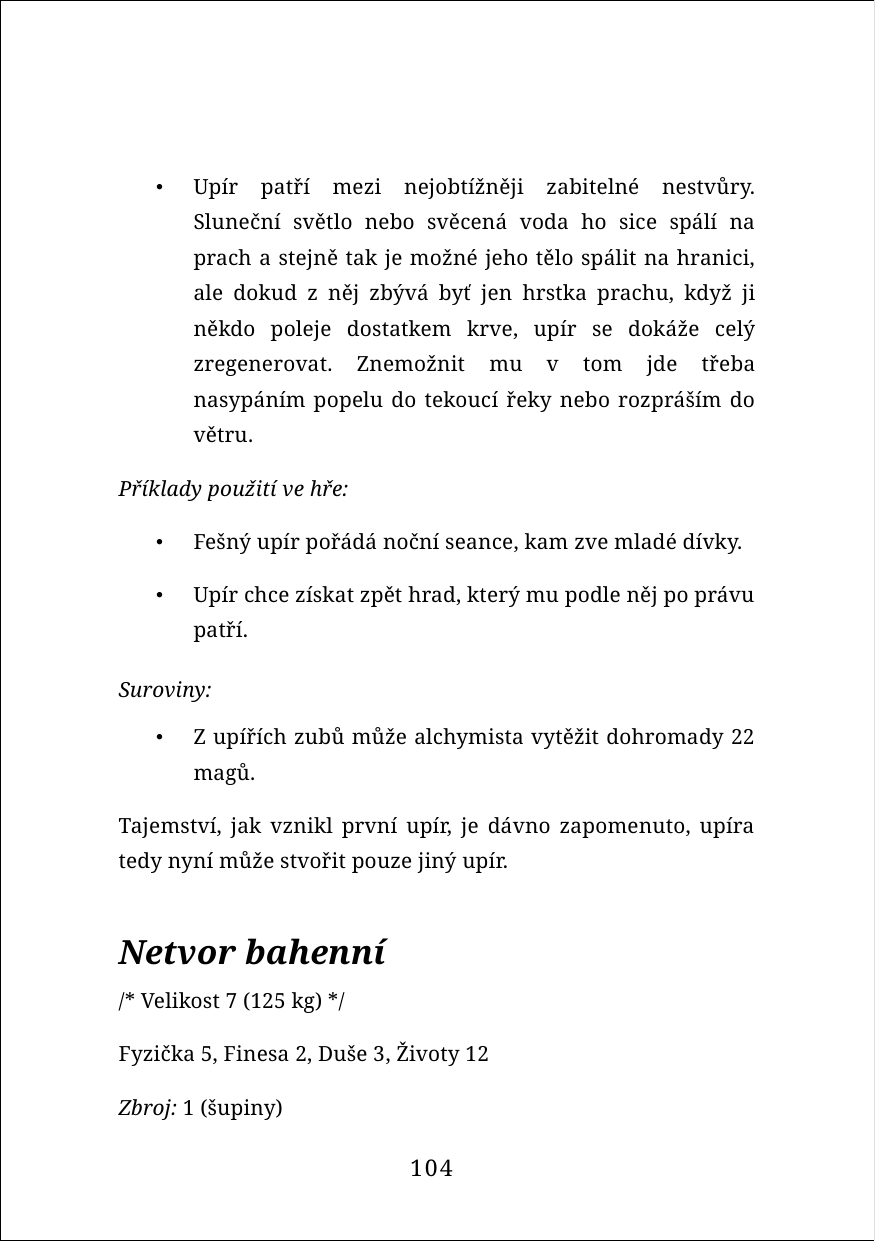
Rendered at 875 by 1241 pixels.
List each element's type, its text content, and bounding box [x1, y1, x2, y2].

text Zbroj: 1 (šupiny) [118, 1093, 756, 1121]
text Příklady použití ve hře: [118, 474, 756, 502]
list Fešný upír pořádá noční seance, kam zve mladé dívky. [156, 527, 756, 555]
text /* Velikost 7 (125 kg) */ [118, 986, 756, 1015]
list Upír chce získat zpět hrad, který mu podle něj po právu patří. [156, 580, 756, 644]
text Tajemství, jak vznikl první upír, je dávno zapomenuto, upíra tedy nyní může stvořit pouze jiný upír. [118, 811, 756, 875]
text Suroviny: [118, 675, 756, 703]
text Fyzička 5, Finesa 2, Duše 3, Životy 12 [118, 1039, 756, 1068]
list Upír patří mezi nejobtížněji zabitelné nestvůry. Sluneční světlo nebo svěcená voda ho sice spálí na prach a stejně tak je možné jeho tělo spálit na hranici, ale dokud z něj zbývá byť jen hrstka prachu, když ji někdo poleje dostatkem krve, upír se dokáže celý zregenerovat. Znemožnit mu v tom jde třeba nasypáním popelu do tekoucí řeky nebo rozpráším do větru. [156, 172, 756, 449]
list Z upířích zubů může alchymista vytěžit dohromady 22 magů. [156, 722, 756, 786]
subtitle Netvor bahenní [118, 929, 756, 974]
